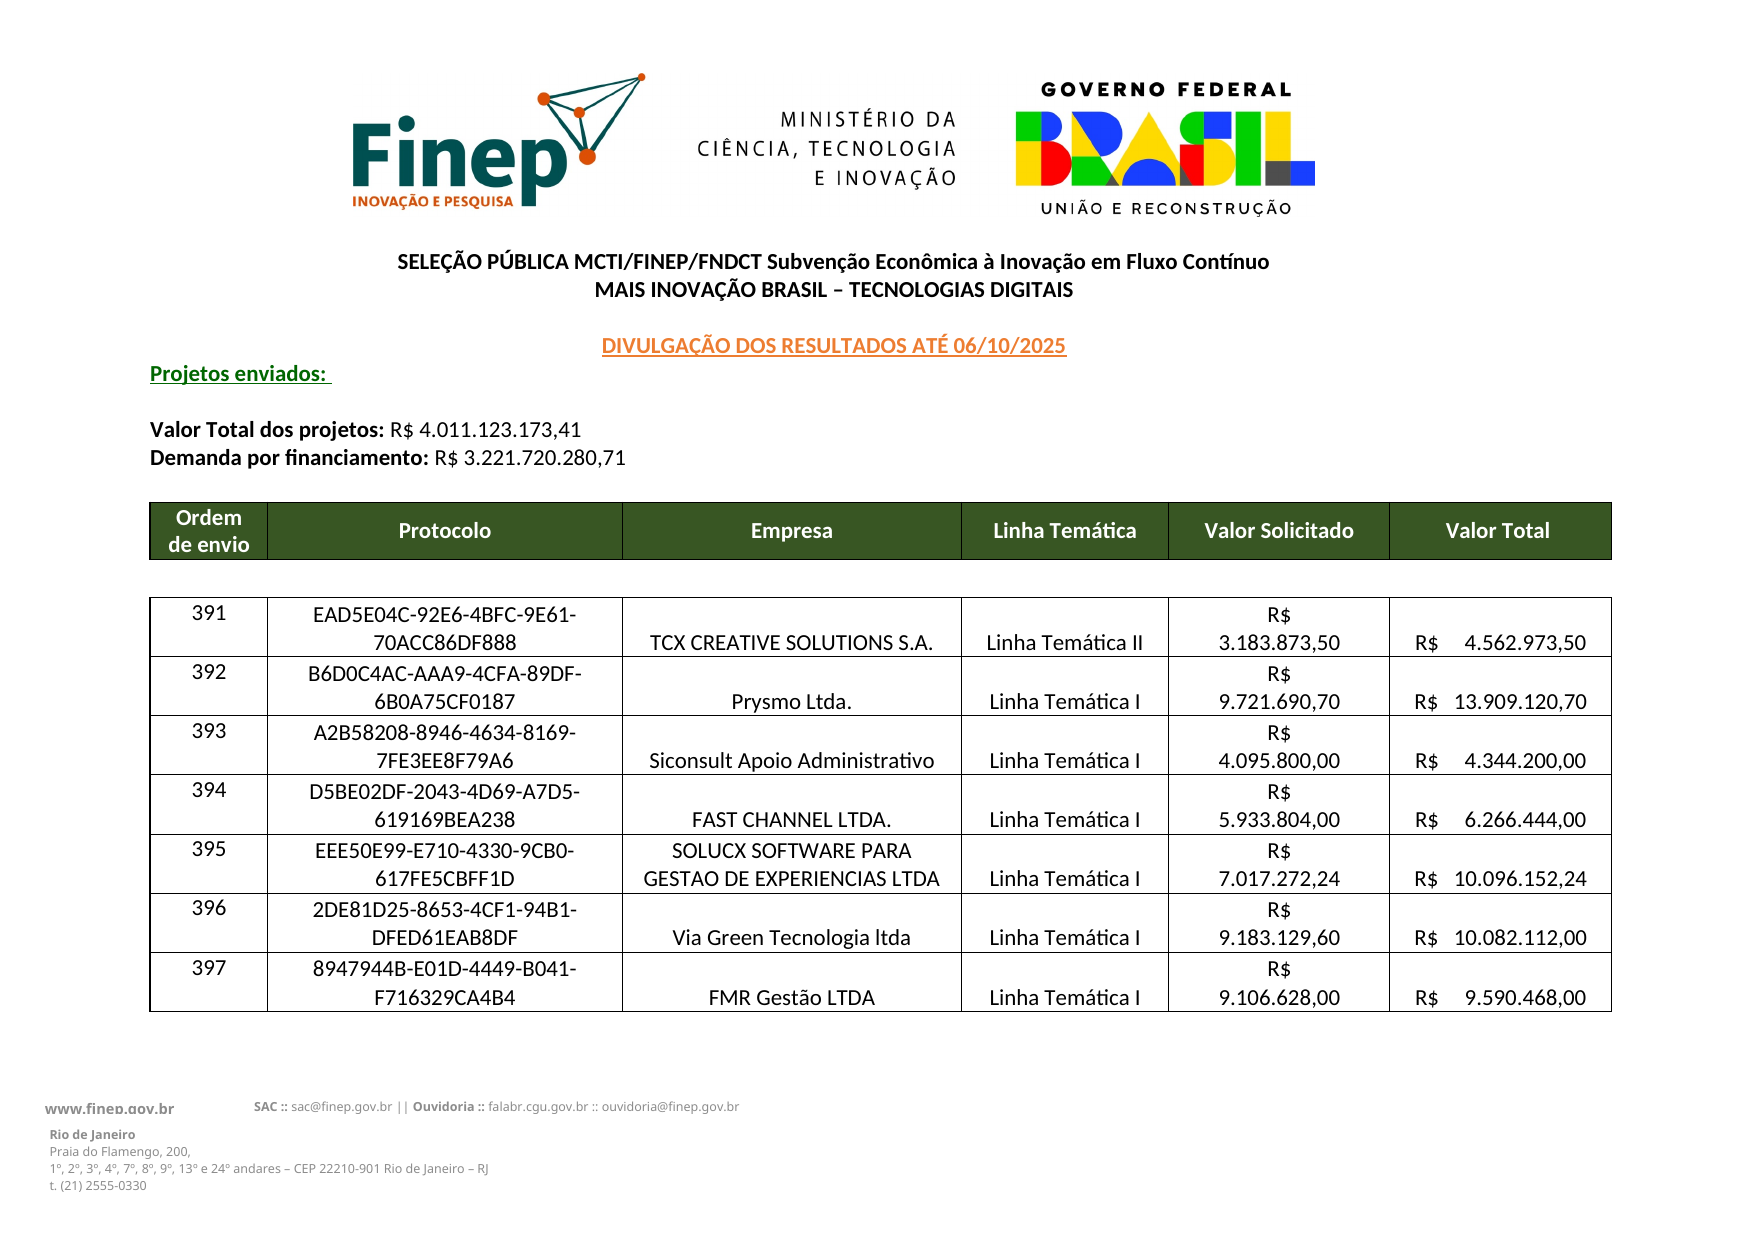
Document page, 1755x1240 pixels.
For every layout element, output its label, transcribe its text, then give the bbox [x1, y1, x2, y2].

table_cell R$ 6.266.444,00 [1390, 775, 1611, 833]
table_cell Linha Temática I [962, 953, 1168, 1011]
table_cell R$ 9.106.628,00 [1169, 953, 1389, 1011]
table_cell R$ 13.909.120,70 [1390, 657, 1611, 715]
table_cell 396 [151, 894, 267, 952]
table_cell R$ 9.721.690,70 [1169, 657, 1389, 715]
table_cell Linha Temática I [962, 894, 1168, 952]
table_cell R$ 9.183.129,60 [1169, 894, 1389, 952]
table_cell Via Green Tecnologia ltda [623, 894, 961, 952]
table_cell Linha Temática I [962, 716, 1168, 774]
table_cell Linha Temática II [962, 598, 1168, 656]
table_cell Prysmo Ltda. [623, 657, 961, 715]
table_cell Siconsult Apoio Administrativo [623, 716, 961, 774]
table_cell R$ 10.096.152,24 [1390, 835, 1611, 892]
table_cell 391 [151, 598, 267, 656]
table_cell R$ 7.017.272,24 [1169, 835, 1389, 892]
table_cell 397 [151, 953, 267, 1011]
table_cell R$ 4.562.973,50 [1390, 598, 1611, 656]
table_cell EAD5E04C-92E6-4BFC-9E61-70ACC86DF888 [268, 598, 622, 656]
table_cell Linha Temática I [962, 775, 1168, 833]
table_cell R$ 4.095.800,00 [1169, 716, 1389, 774]
table_cell B6D0C4AC-AAA9-4CFA-89DF-6B0A75CF0187 [268, 657, 622, 715]
table_cell SOLUCX SOFTWARE PARA GESTAO DE EXPERIENCIAS LTDA [623, 835, 961, 892]
table_cell FAST CHANNEL LTDA. [623, 775, 961, 833]
table_cell EEE50E99-E710-4330-9CB0-617FE5CBFF1D [268, 835, 622, 892]
table_cell 8947944B-E01D-4449-B041-F716329CA4B4 [268, 953, 622, 1011]
table_cell FMR Gestão LTDA [623, 953, 961, 1011]
table_cell 395 [151, 835, 267, 892]
table_cell Linha Temática I [962, 835, 1168, 892]
table_cell R$ 3.183.873,50 [1169, 598, 1389, 656]
table_cell R$ 5.933.804,00 [1169, 775, 1389, 833]
table_cell 2DE81D25-8653-4CF1-94B1-DFED61EAB8DF [268, 894, 622, 952]
table_cell 393 [151, 716, 267, 774]
table_cell R$ 4.344.200,00 [1390, 716, 1611, 774]
table_cell 392 [151, 657, 267, 715]
table_cell A2B58208-8946-4634-8169-7FE3EE8F79A6 [268, 716, 622, 774]
table_cell Linha Temática I [962, 657, 1168, 715]
table_cell D5BE02DF-2043-4D69-A7D5-619169BEA238 [268, 775, 622, 833]
table_cell 394 [151, 775, 267, 833]
table_cell R$ 9.590.468,00 [1390, 953, 1611, 1011]
table_cell TCX CREATIVE SOLUTIONS S.A. [623, 598, 961, 656]
table_cell R$ 10.082.112,00 [1390, 894, 1611, 952]
